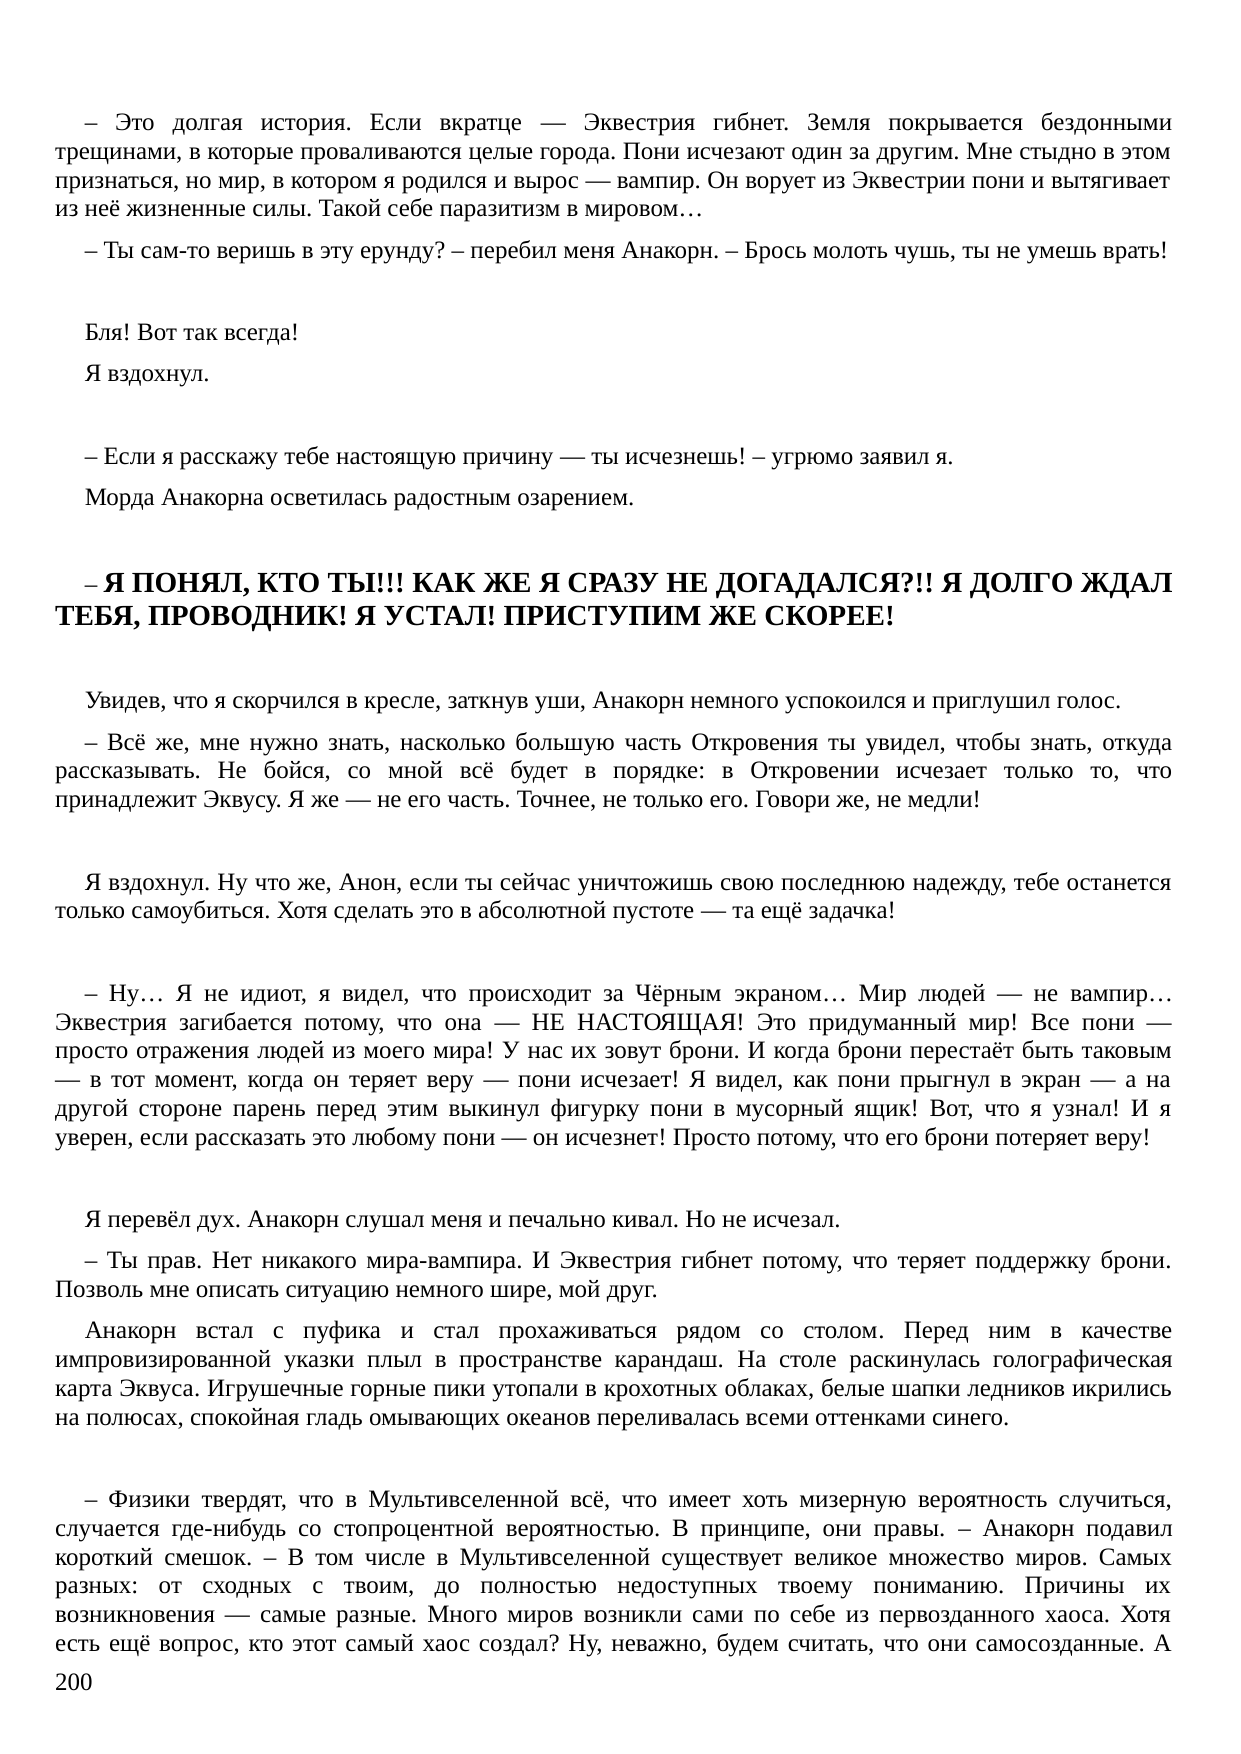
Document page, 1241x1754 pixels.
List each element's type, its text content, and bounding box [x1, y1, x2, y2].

text – Я ПОНЯЛ, КТО ТЫ!!! КАК ЖЕ Я СРАЗУ НЕ ДОГАДАЛСЯ?!! Я ДОЛГО ЖДАЛ ТЕБЯ, ПРОВОДНИК! Я УСТАЛ! ПРИСТУПИМ ЖЕ СКОРЕЕ! [55, 565, 1173, 632]
text Анакорн встал с пуфика и стал прохаживаться рядом со столом. Перед ним в качестве импровизированной указки плыл в пространстве карандаш. На столе раскинулась голографическая карта Эквуса. Игрушечные горные пики утопали в крохотных облаках, белые шапки ледников икрились на полюсах, спокойная гладь омывающих океанов переливалась всеми оттенками синего. [55, 1316, 1173, 1431]
text Я вздохнул. [55, 358, 1173, 387]
text – Ты прав. Нет никакого мира-вампира. И Эквестрия гибнет потому, что теряет поддержку брони. Позволь мне описать ситуацию немного шире, мой друг. [55, 1246, 1173, 1303]
text – Ты сам-то веришь в эту ерунду? – перебил меня Анакорн. – Брось молоть чушь, ты не умешь врать! [55, 235, 1173, 263]
text Я перевёл дух. Анакорн слушал меня и печально кивал. Но не исчезал. [55, 1204, 1173, 1233]
text – Если я расскажу тебе настоящую причину — ты исчезнешь! – угрюмо заявил я. [55, 441, 1173, 470]
text Я вздохнул. Ну что же, Анон, если ты сейчас уничтожишь свою последнюю надежду, тебе останется только самоубиться. Хотя сделать это в абсолютной пустоте — та ещё задачка! [55, 867, 1173, 924]
text – Это долгая история. Если вкратце — Эквестрия гибнет. Земля покрывается бездонными трещинами, в которые проваливаются целые города. Пони исчезают один за другим. Мне стыдно в этом признаться, но мир, в котором я родился и вырос — вампир. Он ворует из Эквестрии пони и вытягивает из неё жизненные силы. Такой себе паразитизм в мировом… [55, 107, 1173, 222]
text Увидев, что я скорчился в кресле, заткнув уши, Анакорн немного успокоился и приглушил голос. [55, 686, 1173, 714]
text Бля! Вот так всегда! [55, 317, 1173, 346]
text – Физики твердят, что в Мультивселенной всё, что имеет хоть мизерную вероятность случиться, случается где-нибудь со стопроцентной вероятностью. В принципе, они правы. – Анакорн подавил короткий смешок. – В том числе в Мультивселенной существует великое множество миров. Самых разных: от сходных с твоим, до полностью недоступных твоему пониманию. Причины их возникновения — самые разные. Много миров возникли сами по себе из первозданного хаоса. Хотя есть ещё вопрос, кто этот самый хаос создал? Ну, неважно, будем считать, что они самосозданные. А [55, 1484, 1173, 1657]
text Морда Анакорна осветилась радостным озарением. [55, 482, 1173, 511]
text – Всё же, мне нужно знать, насколько большую часть Откровения ты увидел, чтобы знать, откуда рассказывать. Не бойся, со мной всё будет в порядке: в Откровении исчезает только то, что принадлежит Эквусу. Я же — не его часть. Точнее, не только его. Говори же, не медли! [55, 727, 1173, 813]
text – Ну… Я не идиот, я видел, что происходит за Чёрным экраном… Мир людей — не вампир… Эквестрия загибается потому, что она — НЕ НАСТОЯЩАЯ! Это придуманный мир! Все пони — просто отражения людей из моего мира! У нас их зовут брони. И когда брони перестаёт быть таковым — в тот момент, когда он теряет веру — пони исчезает! Я видел, как пони прыгнул в экран — а на другой стороне парень перед этим выкинул фигурку пони в мусорный ящик! Вот, что я узнал! И я уверен, если рассказать это любому пони — он исчезнет! Просто потому, что его брони потеряет веру! [55, 978, 1173, 1151]
